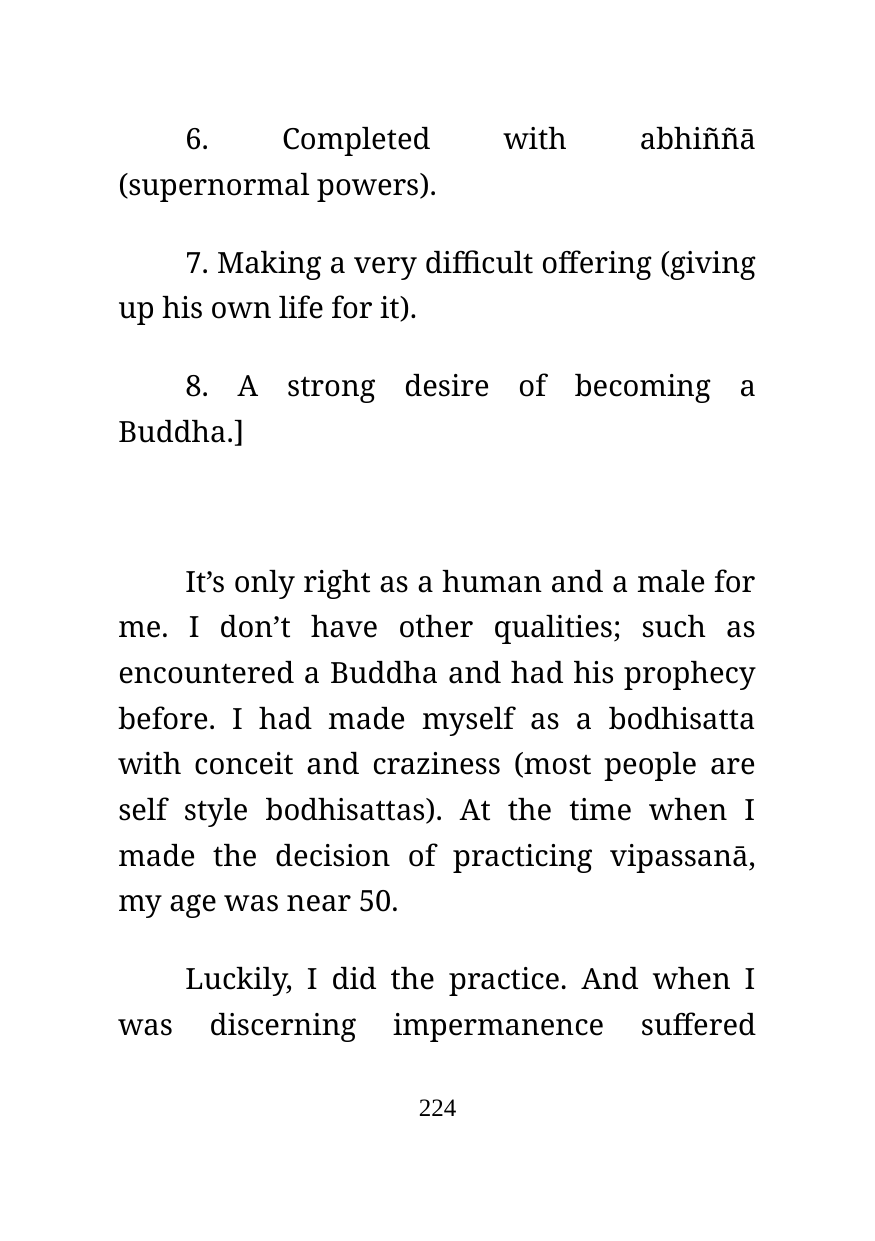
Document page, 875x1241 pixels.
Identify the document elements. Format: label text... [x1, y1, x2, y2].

text It’s only right as a human and a male for me. I don’t have other qualities; such as encountered a Buddha and had his prophecy before. I had made myself as a bodhisatta with conceit and craziness (most people are self style bodhisattas). At the time when I made the decision of practicing vipassanā, my age was near 50. [118, 561, 756, 920]
text 8. A strong desire of becoming a Buddha.] [118, 366, 756, 451]
text 6. Completed with abhiññā (supernormal powers). [118, 118, 756, 203]
text 7. Making a very difficult offering (giving up his own life for it). [118, 242, 756, 327]
text Luckily, I did the practice. And when I was discerning impermanence suffered [118, 958, 756, 1044]
